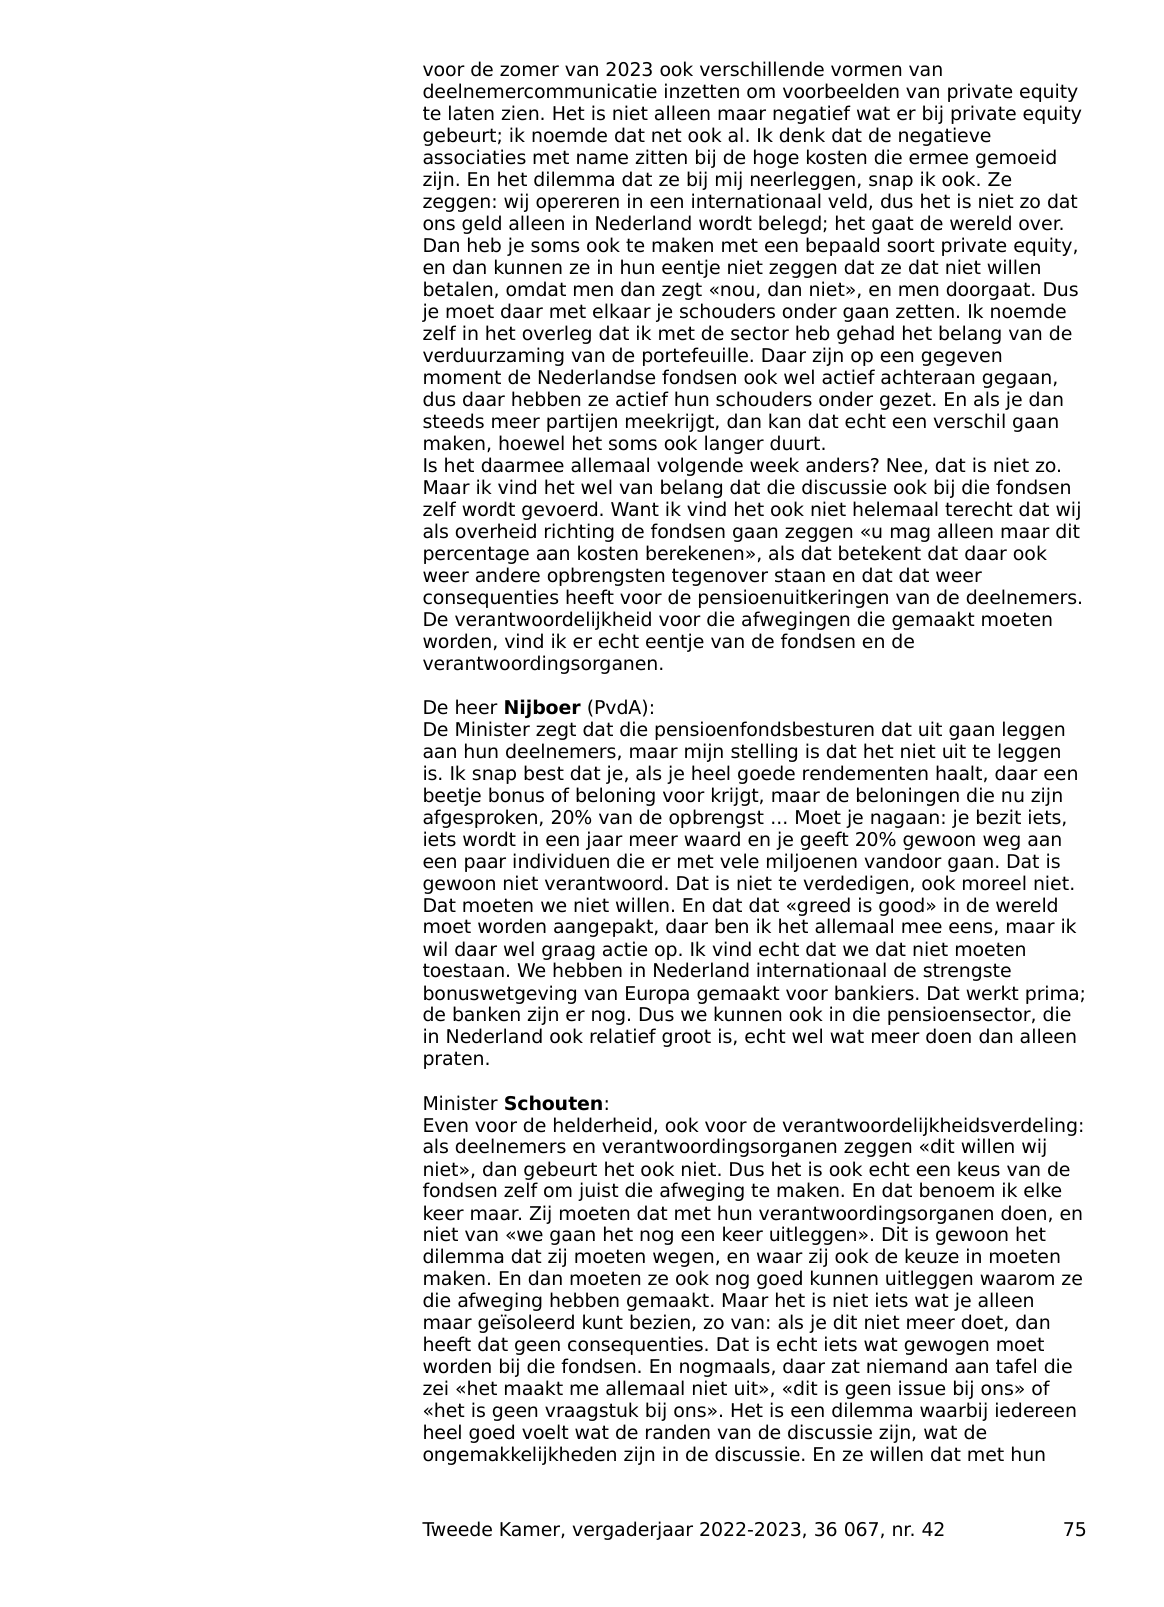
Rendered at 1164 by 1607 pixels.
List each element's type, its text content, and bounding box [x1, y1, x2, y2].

text voor de zomer van 2023 ook verschillende vormen van deelnemercommunicatie inzetten om voorbeelden van private equity te laten zien. Het is niet alleen maar negatief wat er bij private equity gebeurt; ik noemde dat net ook al. Ik denk dat de negatieve associaties met name zitten bij de hoge kosten die ermee gemoeid zijn. En het dilemma dat ze bij mij neerleggen, snap ik ook. Ze zeggen: wij opereren in een internationaal veld, dus het is niet zo dat ons geld alleen in Nederland wordt belegd; het gaat de wereld over. Dan heb je soms ook te maken met een bepaald soort private equity, en dan kunnen ze in hun eentje niet zeggen dat ze dat niet willen betalen, omdat men dan zegt «nou, dan niet», en men doorgaat. Dus je moet daar met elkaar je schouders onder gaan zetten. Ik noemde zelf in het overleg dat ik met de sector heb gehad het belang van de verduurzaming van de portefeuille. Daar zijn op een gegeven moment de Nederlandse fondsen ook wel actief achteraan gegaan, dus daar hebben ze actief hun schouders onder gezet. En als je dan steeds meer partijen meekrijgt, dan kan dat echt een verschil gaan maken, hoewel het soms ook langer duurt. [422, 59, 1087, 455]
text Minister Schouten: [422, 1092, 1087, 1114]
text De Minister zegt dat die pensioenfondsbesturen dat uit gaan leggen aan hun deelnemers, maar mijn stelling is dat het niet uit te leggen is. Ik snap best dat je, als je heel goede rendementen haalt, daar een beetje bonus of beloning voor krijgt, maar de beloningen die nu zijn afgesproken, 20% van de opbrengst ... Moet je nagaan: je bezit iets, iets wordt in een jaar meer waard en je geeft 20% gewoon weg aan een paar individuen die er met vele miljoenen vandoor gaan. Dat is gewoon niet verantwoord. Dat is niet te verdedigen, ook moreel niet. Dat moeten we niet willen. En dat dat «greed is good» in de wereld moet worden aangepakt, daar ben ik het allemaal mee eens, maar ik wil daar wel graag actie op. Ik vind echt dat we dat niet moeten toestaan. We hebben in Nederland internationaal de strengste bonuswetgeving van Europa gemaakt voor bankiers. Dat werkt prima; de banken zijn er nog. Dus we kunnen ook in die pensioensector, die in Nederland ook relatief groot is, echt wel wat meer doen dan alleen praten. [422, 719, 1087, 1070]
text Is het daarmee allemaal volgende week anders? Nee, dat is niet zo. Maar ik vind het wel van belang dat die discussie ook bij die fondsen zelf wordt gevoerd. Want ik vind het ook niet helemaal terecht dat wij als overheid richting de fondsen gaan zeggen «u mag alleen maar dit percentage aan kosten berekenen», als dat betekent dat daar ook weer andere opbrengsten tegenover staan en dat dat weer consequenties heeft voor de pensioenuitkeringen van de deelnemers. De verantwoordelijkheid voor die afwegingen die gemaakt moeten worden, vind ik er echt eentje van de fondsen en de verantwoordingsorganen. [422, 455, 1087, 674]
text De heer Nijboer (PvdA): [422, 697, 1087, 719]
text Even voor de helderheid, ook voor de verantwoordelijkheidsverdeling: als deelnemers en verantwoordingsorganen zeggen «dit willen wij niet», dan gebeurt het ook niet. Dus het is ook echt een keus van de fondsen zelf om juist die afweging te maken. En dat benoem ik elke keer maar. Zij moeten dat met hun verantwoordingsorganen doen, en niet van «we gaan het nog een keer uitleggen». Dit is gewoon het dilemma dat zij moeten wegen, en waar zij ook de keuze in moeten maken. En dan moeten ze ook nog goed kunnen uitleggen waarom ze die afweging hebben gemaakt. Maar het is niet iets wat je alleen maar geïsoleerd kunt bezien, zo van: als je dit niet meer doet, dan heeft dat geen consequenties. Dat is echt iets wat gewogen moet worden bij die fondsen. En nogmaals, daar zat niemand aan tafel die zei «het maakt me allemaal niet uit», «dit is geen issue bij ons» of «het is geen vraagstuk bij ons». Het is een dilemma waarbij iedereen heel goed voelt wat de randen van de discussie zijn, wat de ongemakkelijkheden zijn in de discussie. En ze willen dat met hun [422, 1114, 1087, 1466]
